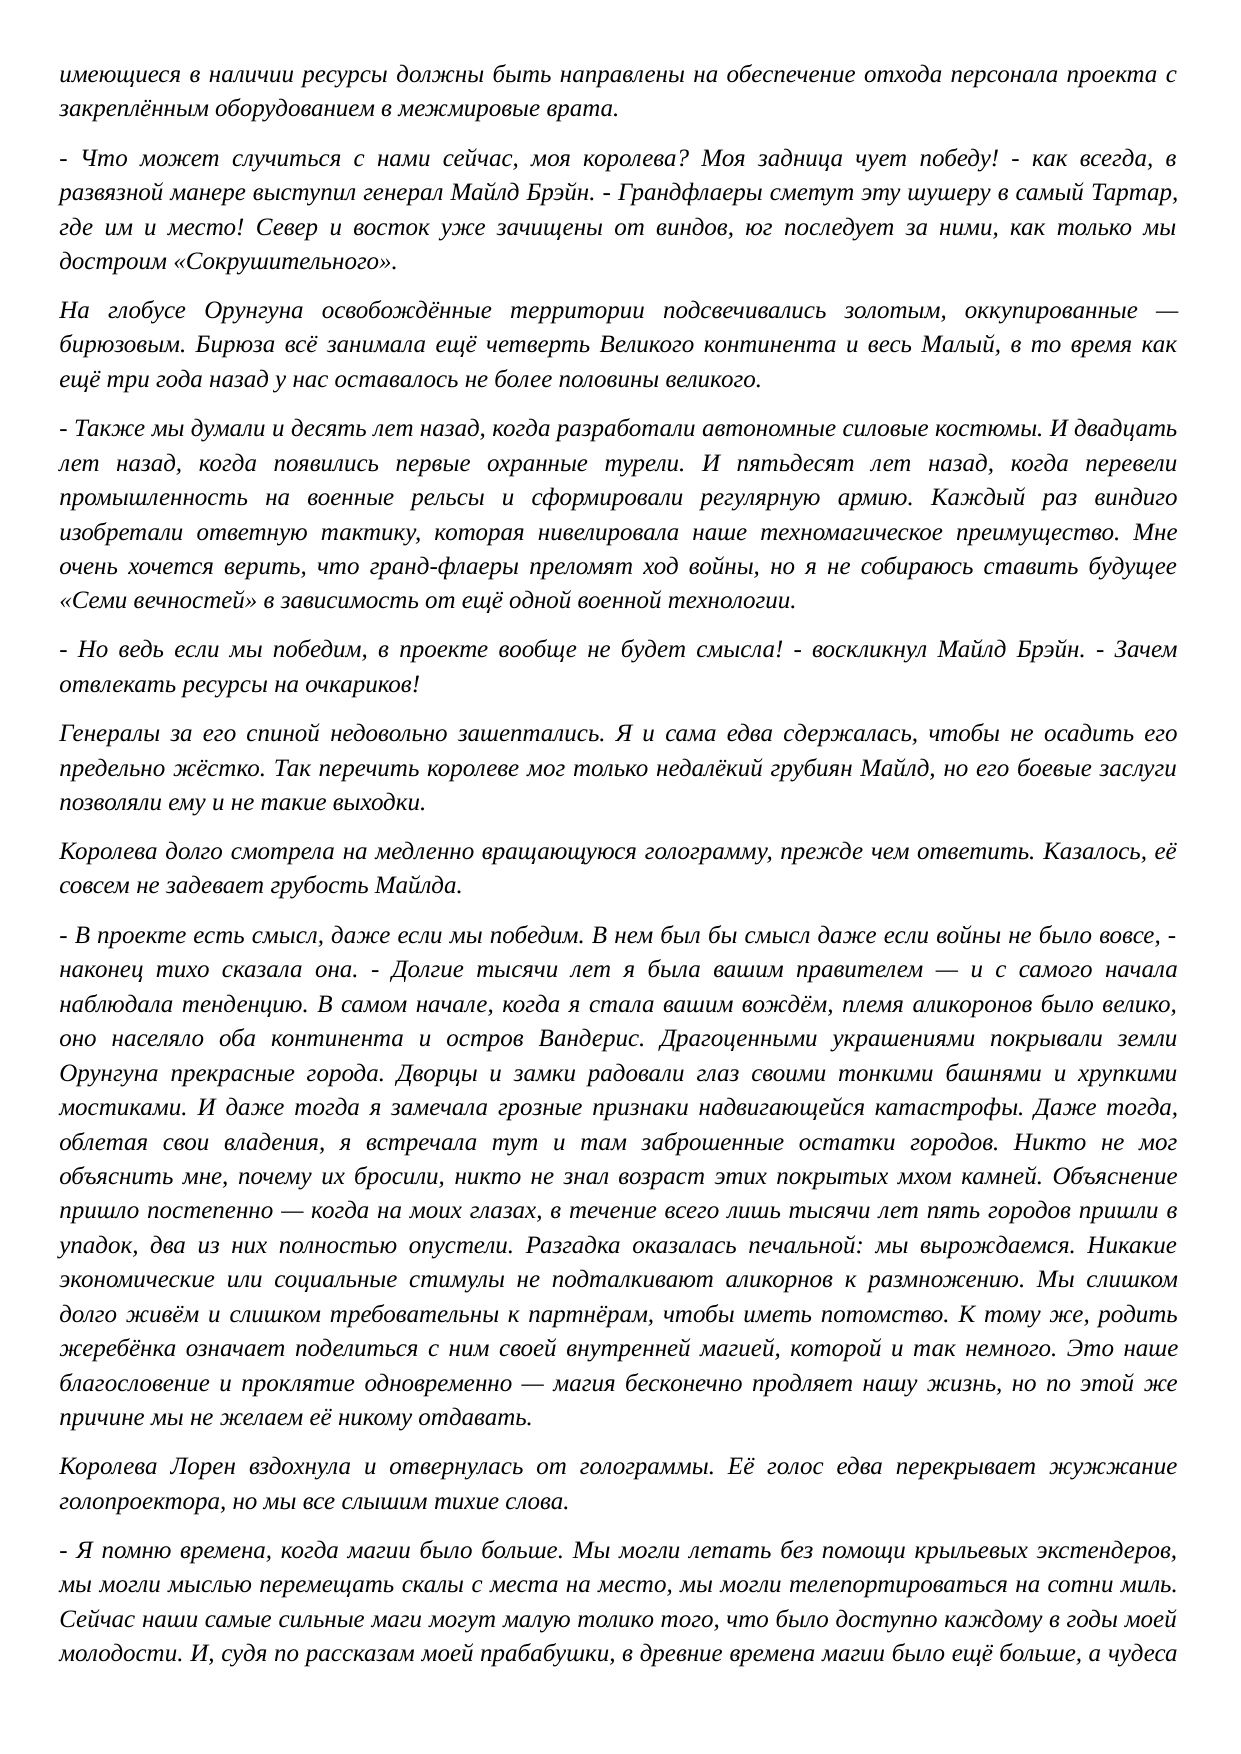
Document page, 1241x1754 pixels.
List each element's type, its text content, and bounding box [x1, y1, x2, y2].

text - Но ведь если мы победим, в проекте вообще не будет смысла! - воскликнул Майлд Брэйн. - Зачем отвлекать ресурсы на очкариков! [59, 634, 1181, 698]
text Королева Лорен вздохнула и отвернулась от голограммы. Её голос едва перекрывает жужжание голопроектора, но мы все слышим тихие слова. [59, 1451, 1181, 1515]
text - В проекте есть смысл, даже если мы победим. В нем был бы смысл даже если войны не было вовсе, - наконец тихо сказала она. - Долгие тысячи лет я была вашим правителем — и с самого начала наблюдала тенденцию. В самом начале, когда я стала вашим вождём, племя аликоронов было велико, оно населяло оба континента и остров Вандерис. Драгоценными украшениями покрывали земли Орунгуна прекрасные города. Дворцы и замки радовали глаз своими тонкими башнями и хрупкими мостиками. И даже тогда я замечала грозные признаки надвигающейся катастрофы. Даже тогда, облетая свои владения, я встречала тут и там заброшенные остатки городов. Никто не мог объяснить мне, почему их бросили, никто не знал возраст этих покрытых мхом камней. Объяснение пришло постепенно — когда на моих глазах, в течение всего лишь тысячи лет пять городов пришли в упадок, два из них полностью опустели. Разгадка оказалась печальной: мы вырождаемся. Никакие экономические или социальные стимулы не подталкивают аликорнов к размножению. Мы слишком долго живём и слишком требовательны к партнёрам, чтобы иметь потомство. К тому же, родить жеребёнка означает поделиться с ним своей внутренней магией, которой и так немного. Это наше благословение и проклятие одновременно — магия бесконечно продляет нашу жизнь, но по этой же причине мы не желаем её никому отдавать. [59, 920, 1181, 1431]
text - Я помню времена, когда магии было больше. Мы могли летать без помощи крыльевых экстендеров, мы могли мыслью перемещать скалы с места на место, мы могли телепортироваться на сотни миль. Сейчас наши самые сильные маги могут малую толико того, что было доступно каждому в годы моей молодости. И, судя по рассказам моей прабабушки, в древние времена магии было ещё больше, а чудеса [59, 1535, 1181, 1667]
text - Также мы думали и десять лет назад, когда разработали автономные силовые костюмы. И двадцать лет назад, когда появились первые охранные турели. И пятьдесят лет назад, когда перевели промышленность на военные рельсы и сформировали регулярную армию. Каждый раз виндиго изобретали ответную тактику, которая нивелировала наше техномагическое преимущество. Мне очень хочется верить, что гранд-флаеры преломят ход войны, но я не собираюсь ставить будущее «Семи вечностей» в зависимость от ещё одной военной технологии. [59, 413, 1181, 614]
text - Что может случиться с нами сейчас, моя королева? Моя задница чует победу! - как всегда, в развязной манере выступил генерал Майлд Брэйн. - Грандфлаеры сметут эту шушеру в самый Тартар, где им и место! Север и восток уже зачищены от виндов, юг последует за ними, как только мы достроим «Сокрушительного». [59, 143, 1181, 275]
text На глобусе Орунгуна освобождённые территории подсвечивались золотым, оккупированные — бирюзовым. Бирюза всё занимала ещё четверть Великого континента и весь Малый, в то время как ещё три года назад у нас оставалось не более половины великого. [59, 295, 1181, 393]
text Королева долго смотрела на медленно вращающуюся голограмму, прежде чем ответить. Казалось, её совсем не задевает грубость Майлда. [59, 836, 1181, 899]
text Генералы за его спиной недовольно зашептались. Я и сама едва сдержалась, чтобы не осадить его предельно жёстко. Так перечить королеве мог только недалёкий грубиян Майлд, но его боевые заслуги позволяли ему и не такие выходки. [59, 718, 1181, 816]
text имеющиеся в наличии ресурсы должны быть направлены на обеспечение отхода персонала проекта с закреплённым оборудованием в межмировые врата. [59, 59, 1181, 122]
